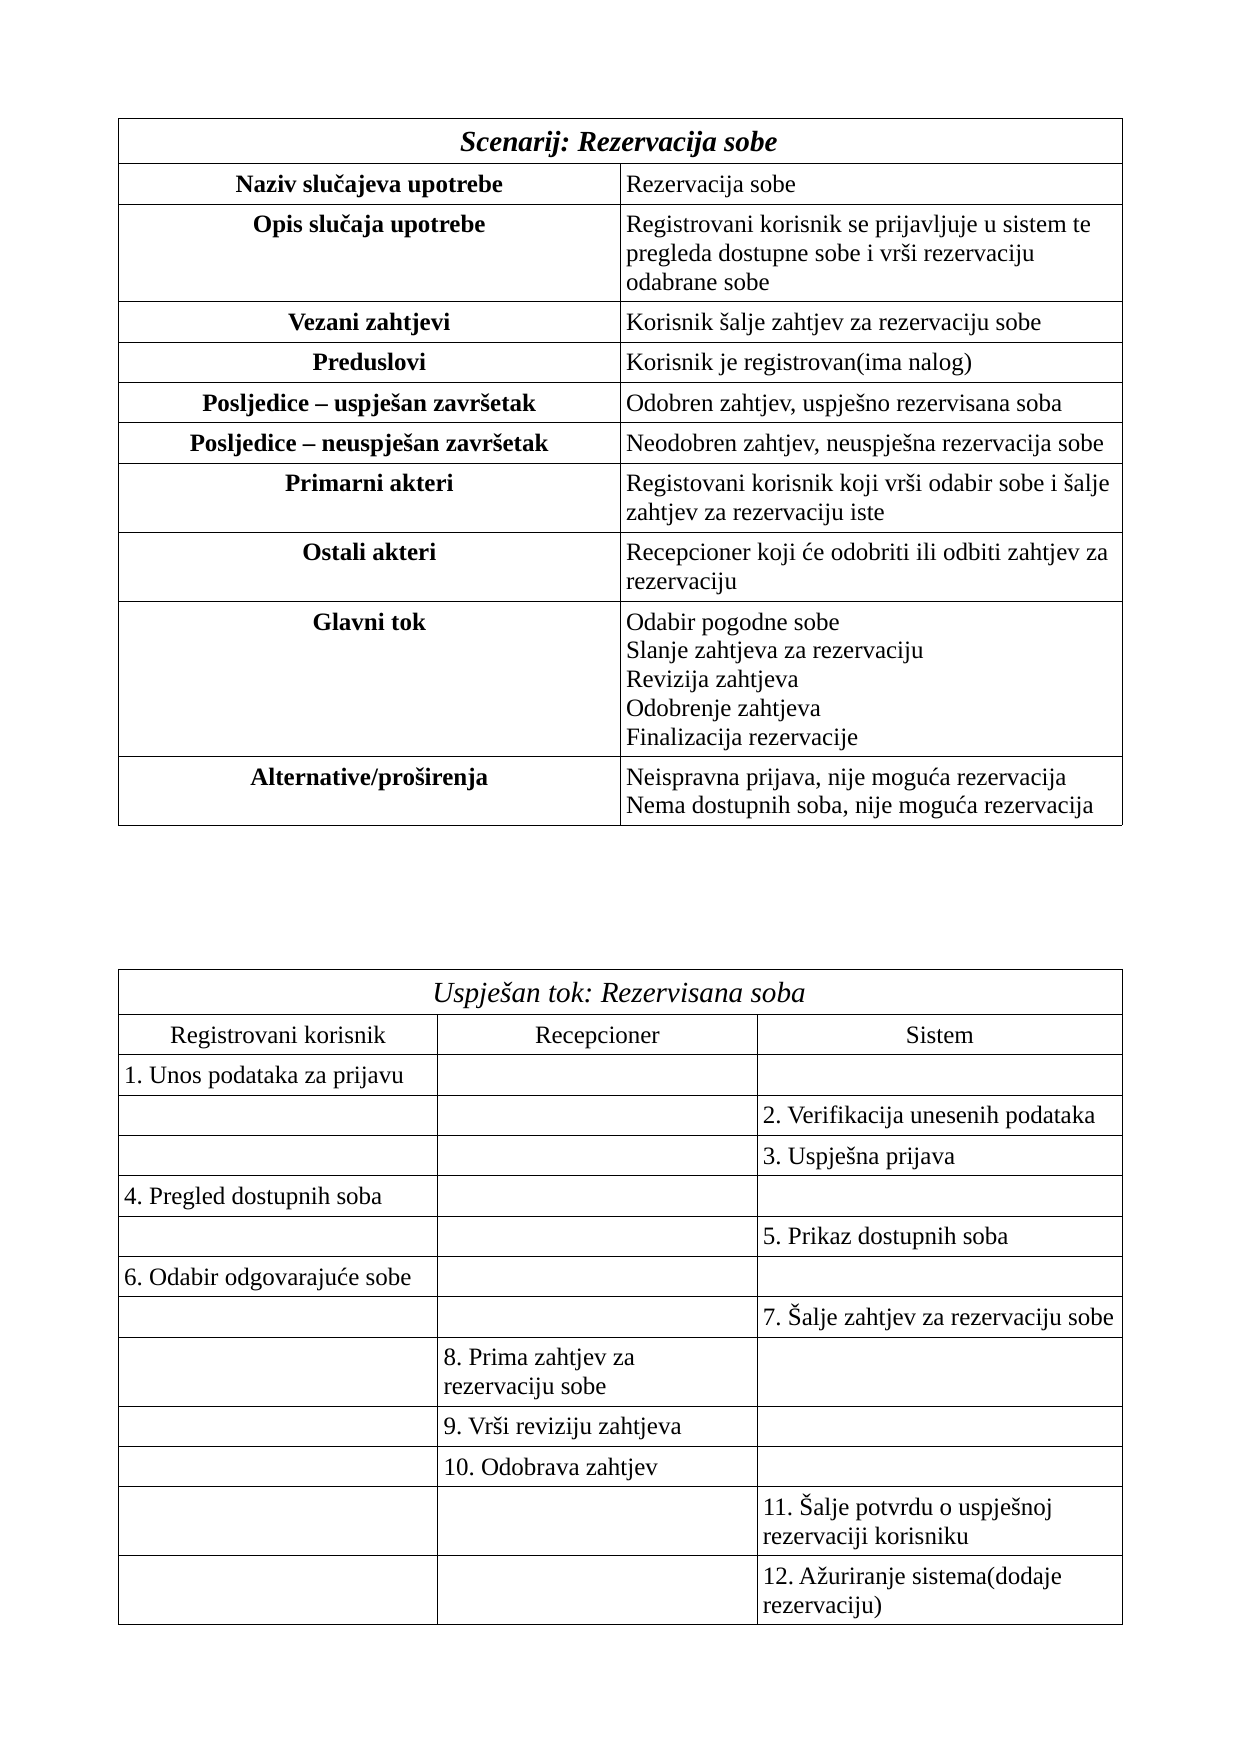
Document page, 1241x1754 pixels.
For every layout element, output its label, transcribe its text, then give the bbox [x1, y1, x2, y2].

table_cell [438, 1556, 757, 1624]
table_cell [758, 1055, 1122, 1095]
table_cell [758, 1257, 1122, 1296]
table_cell [119, 1556, 437, 1624]
table_cell 11. Šalje potvrdu o uspješnoj rezervaciji korisniku [758, 1487, 1122, 1555]
table_cell Korisnik šalje zahtjev za rezervaciju sobe [621, 302, 1122, 342]
table_cell Naziv slučajeva upotrebe [119, 164, 620, 203]
table_cell [119, 1338, 437, 1406]
table_cell Alternative/proširenja [119, 757, 620, 825]
table_cell [438, 1136, 757, 1175]
table_cell [119, 1447, 437, 1486]
table_cell Primarni akteri [119, 464, 620, 532]
table_cell Posljedice – neuspješan završetak [119, 423, 620, 463]
table_cell 5. Prikaz dostupnih soba [758, 1217, 1122, 1256]
table_cell 10. Odobrava zahtjev [438, 1447, 757, 1486]
table_cell Korisnik je registrovan(ima nalog) [621, 343, 1122, 382]
table_cell [758, 1338, 1122, 1406]
table_cell [758, 1447, 1122, 1486]
table_cell Registrovani korisnik se prijavljuje u sistem te pregleda dostupne sobe i vrši rezervaciju odabrane sobe [621, 205, 1122, 301]
table_cell Odobren zahtjev, uspješno rezervisana soba [621, 383, 1122, 422]
table_cell [119, 1136, 437, 1175]
table_cell [119, 1407, 437, 1446]
table_cell [758, 1407, 1122, 1446]
table_cell [438, 1217, 757, 1256]
table_cell 12. Ažuriranje sistema(dodaje rezervaciju) [758, 1556, 1122, 1624]
table_cell Neispravna prijava, nije moguća rezervacija Nema dostupnih soba, nije moguća rezervacija [621, 757, 1122, 825]
table_cell Glavni tok [119, 602, 620, 756]
table_cell [119, 1297, 437, 1337]
table_cell 8. Prima zahtjev za rezervaciju sobe [438, 1338, 757, 1406]
table_cell [438, 1176, 757, 1216]
table_cell Preduslovi [119, 343, 620, 382]
table_cell [119, 1487, 437, 1555]
table_cell Ostali akteri [119, 533, 620, 601]
table_cell [758, 1176, 1122, 1216]
table_cell 9. Vrši reviziju zahtjeva [438, 1407, 757, 1446]
table_cell Odabir pogodne sobe Slanje zahtjeva za rezervaciju Revizija zahtjeva Odobrenje zahtjeva Finalizacija rezervacije [621, 602, 1122, 756]
table_cell Neodobren zahtjev, neuspješna rezervacija sobe [621, 423, 1122, 463]
table_cell 6. Odabir odgovarajuće sobe [119, 1257, 437, 1296]
table_cell Posljedice – uspješan završetak [119, 383, 620, 422]
table_cell [438, 1487, 757, 1555]
table_cell Sistem [758, 1015, 1122, 1054]
table_cell 1. Unos podataka za prijavu [119, 1055, 437, 1095]
table_cell [119, 1217, 437, 1256]
table_cell 2. Verifikacija unesenih podataka [758, 1096, 1122, 1135]
table_cell Vezani zahtjevi [119, 302, 620, 342]
table_cell Registrovani korisnik [119, 1015, 437, 1054]
table_cell [438, 1257, 757, 1296]
table_cell 3. Uspješna prijava [758, 1136, 1122, 1175]
table_cell Rezervacija sobe [621, 164, 1122, 203]
table_cell [438, 1096, 757, 1135]
table_cell [119, 1096, 437, 1135]
table_header Uspješan tok: Rezervisana soba [119, 970, 1122, 1014]
table_header Scenarij: Rezervacija sobe [119, 119, 1122, 163]
table_cell [438, 1055, 757, 1095]
table_cell Recepcioner [438, 1015, 757, 1054]
table_cell Registovani korisnik koji vrši odabir sobe i šalje zahtjev za rezervaciju iste [621, 464, 1122, 532]
table_cell 4. Pregled dostupnih soba [119, 1176, 437, 1216]
table_cell [438, 1297, 757, 1337]
table_cell Recepcioner koji će odobriti ili odbiti zahtjev za rezervaciju [621, 533, 1122, 601]
table_cell 7. Šalje zahtjev za rezervaciju sobe [758, 1297, 1122, 1337]
table_cell Opis slučaja upotrebe [119, 205, 620, 301]
